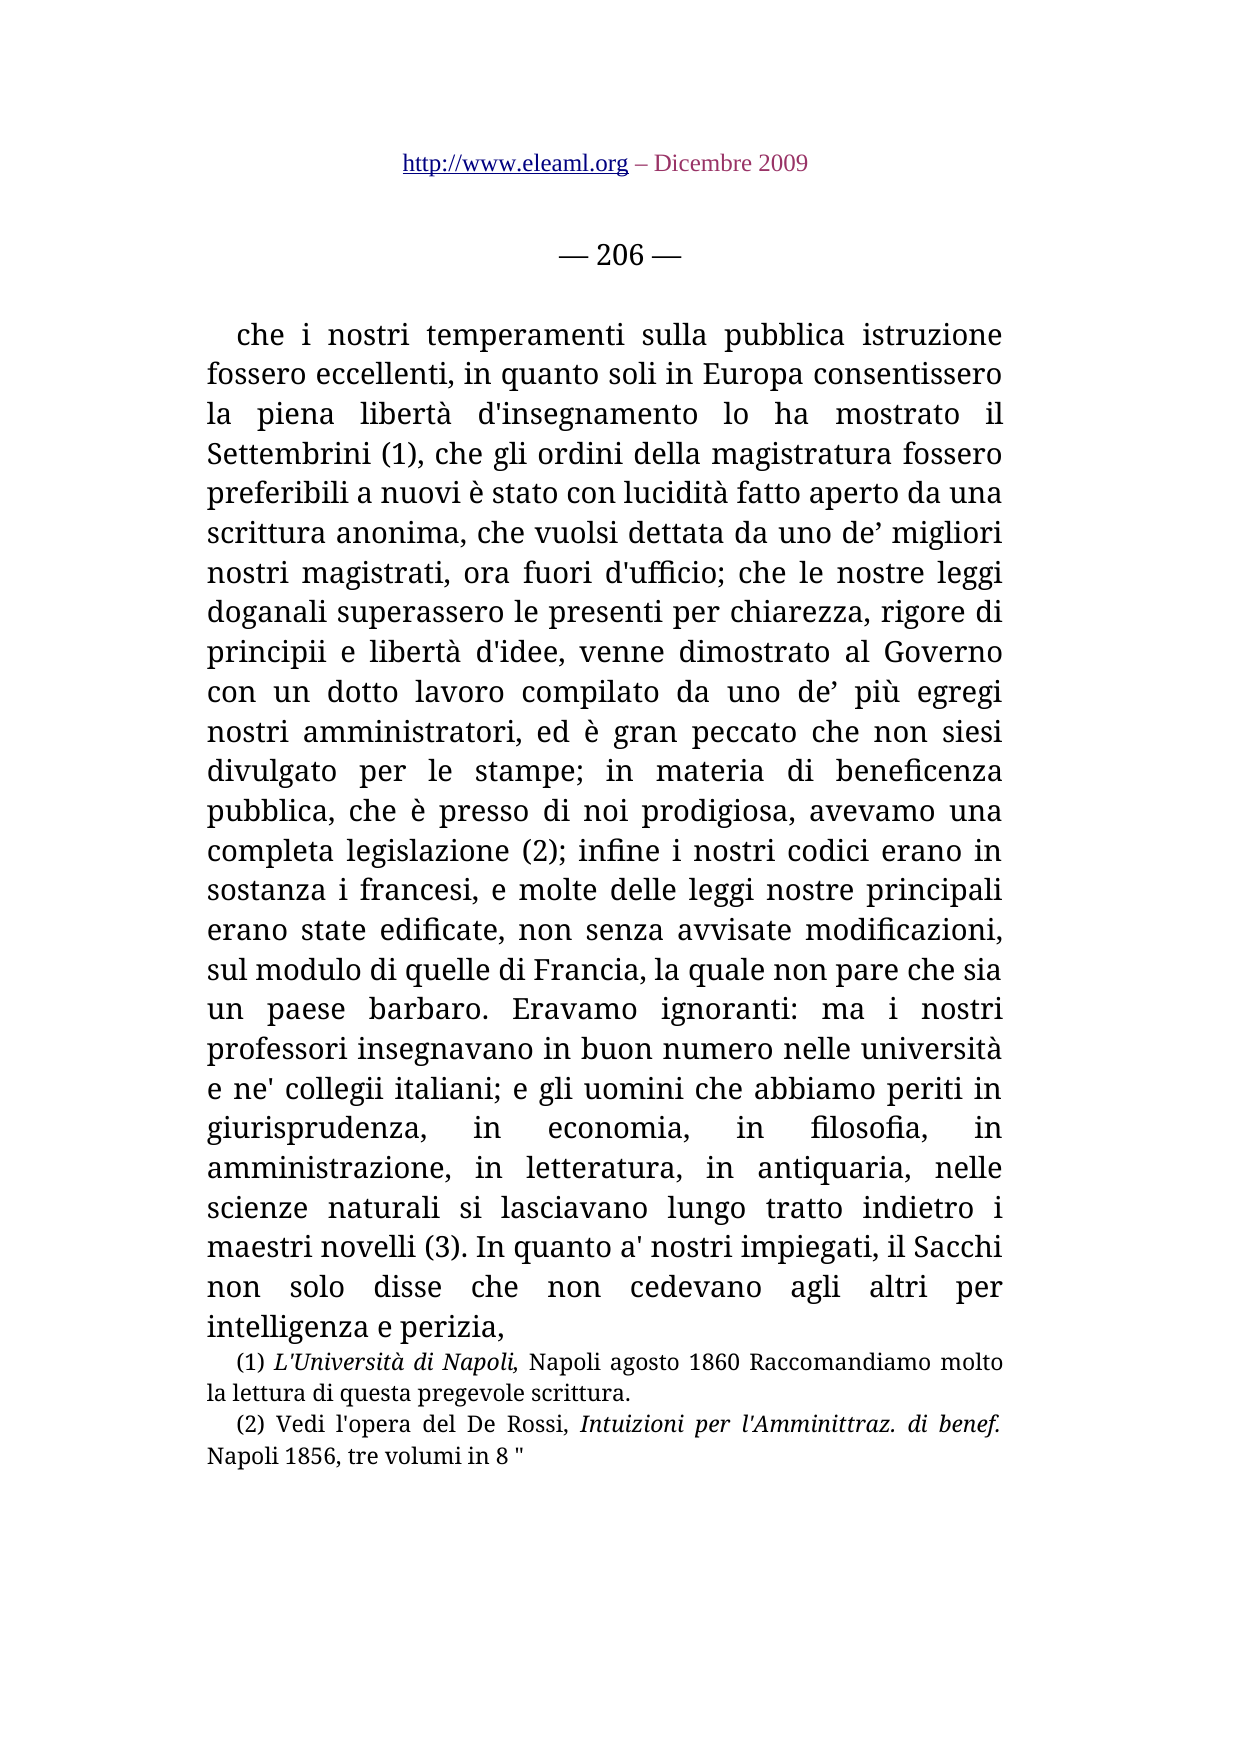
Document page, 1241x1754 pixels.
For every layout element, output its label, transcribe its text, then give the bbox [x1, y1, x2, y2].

text (1) L'Università di Napoli, Napoli agosto 1860 Raccomandiamo molto la lettura di questa pregevole scrittura. [207, 1346, 1004, 1408]
text che i nostri temperamenti sulla pubblica istruzione fossero eccellenti, in quanto soli in Europa consentissero la piena libertà d'insegnamento lo ha mostrato il Settembrini (1), che gli ordini della magistratura fossero preferibili a nuovi è stato con lucidità fatto aperto da una scrittura anonima, che vuolsi dettata da uno de’ migliori nostri magistrati, ora fuori d'ufficio; che le nostre leggi doganali superassero le presenti per chiarezza, rigore di principii e libertà d'idee, venne dimostrato al Governo con un dotto lavoro compilato da uno de’ più egregi nostri amministratori, ed è gran peccato che non siesi divulgato per le stampe; in materia di beneficenza pubblica, che è presso di noi prodigiosa, avevamo una completa legislazione (2); infine i nostri codici erano in sostanza i francesi, e molte delle leggi nostre principali erano state edificate, non senza avvisate modificazioni, sul modulo di quelle di Francia, la quale non pare che sia un paese barbaro. Eravamo ignoranti: ma i nostri professori insegnavano in buon numero nelle università e ne' collegii italiani; e gli uomini che abbiamo periti in giurisprudenza, in economia, in filosofia, in amministrazione, in letteratura, in antiquaria, nelle scienze naturali si lasciavano lungo tratto indietro i maestri novelli (3). In quanto a' nostri impiegati, il Sacchi non solo disse che non cedevano agli altri per intelligenza e perizia, [207, 314, 1004, 1346]
text — 206 — [207, 234, 1004, 274]
text (2) Vedi l'opera del De Rossi, Intuizioni per l'Amminittraz. di benef. Napoli 1856, tre volumi in 8 " [207, 1408, 1004, 1471]
